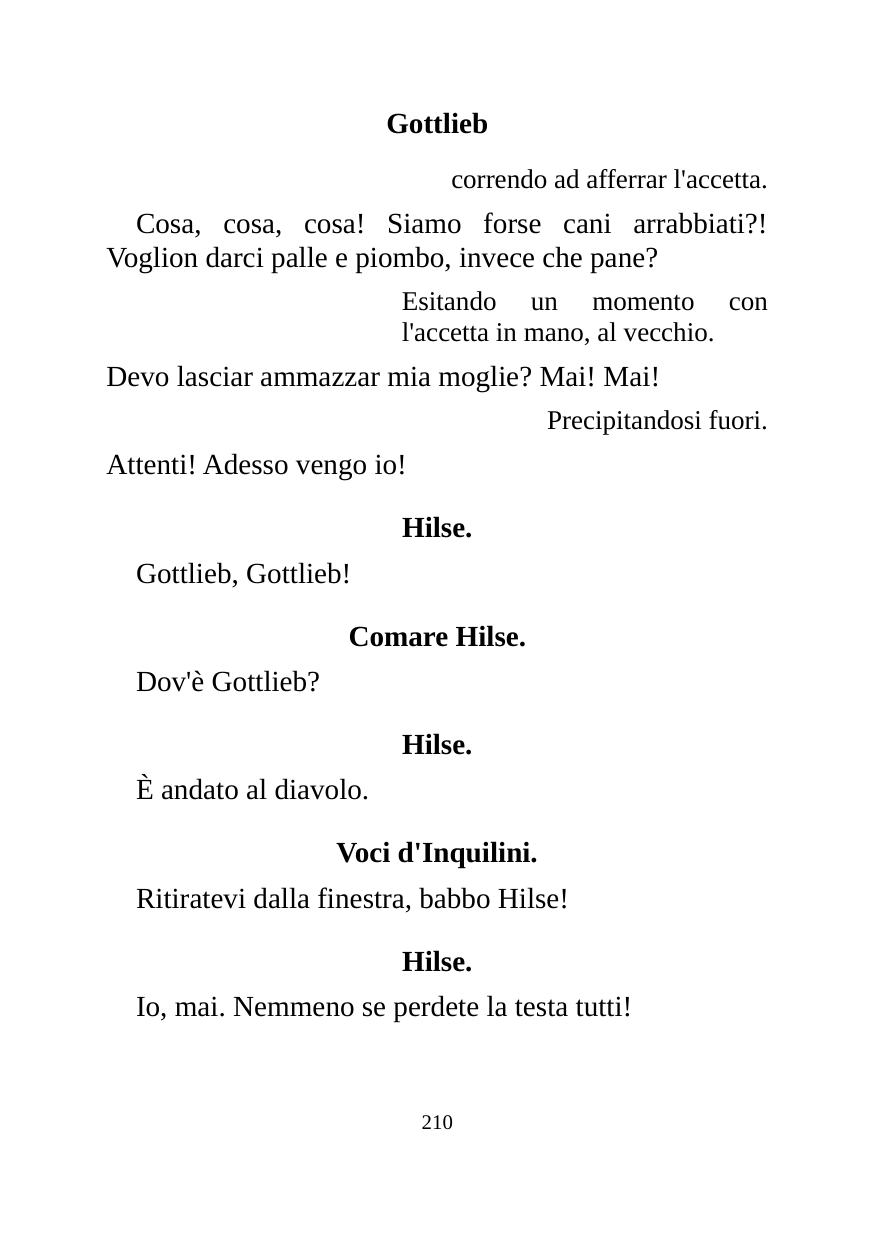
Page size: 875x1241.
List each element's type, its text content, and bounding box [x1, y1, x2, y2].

text Dov'è Gottlieb? [106, 664, 768, 698]
text Precipitandosi fuori. [402, 404, 768, 436]
text Ritiratevi dalla finestra, babbo Hilse! [106, 881, 768, 914]
text Esitando un momento con l'accetta in mano, al vecchio. [402, 285, 768, 347]
text Cosa, cosa, cosa! Siamo forse cani arrabbiati?! Voglion darci palle e piombo, invece che pane? [106, 206, 768, 273]
text Hilse. [106, 727, 768, 761]
text Comare Hilse. [106, 619, 768, 652]
text È andato al diavolo. [106, 772, 768, 806]
text Gottlieb [106, 106, 768, 140]
text Gottlieb, Gottlieb! [106, 556, 768, 589]
text Devo lasciar ammazzar mia moglie? Mai! Mai! [106, 359, 768, 393]
text Io, mai. Nemmeno se perdete la testa tutti! [106, 989, 768, 1023]
text Voci d'Inquilini. [106, 835, 768, 869]
text Attenti! Adesso vengo io! [106, 447, 768, 481]
text correndo ad afferrar l'accetta. [402, 163, 768, 194]
text Hilse. [106, 510, 768, 544]
text Hilse. [106, 944, 768, 977]
